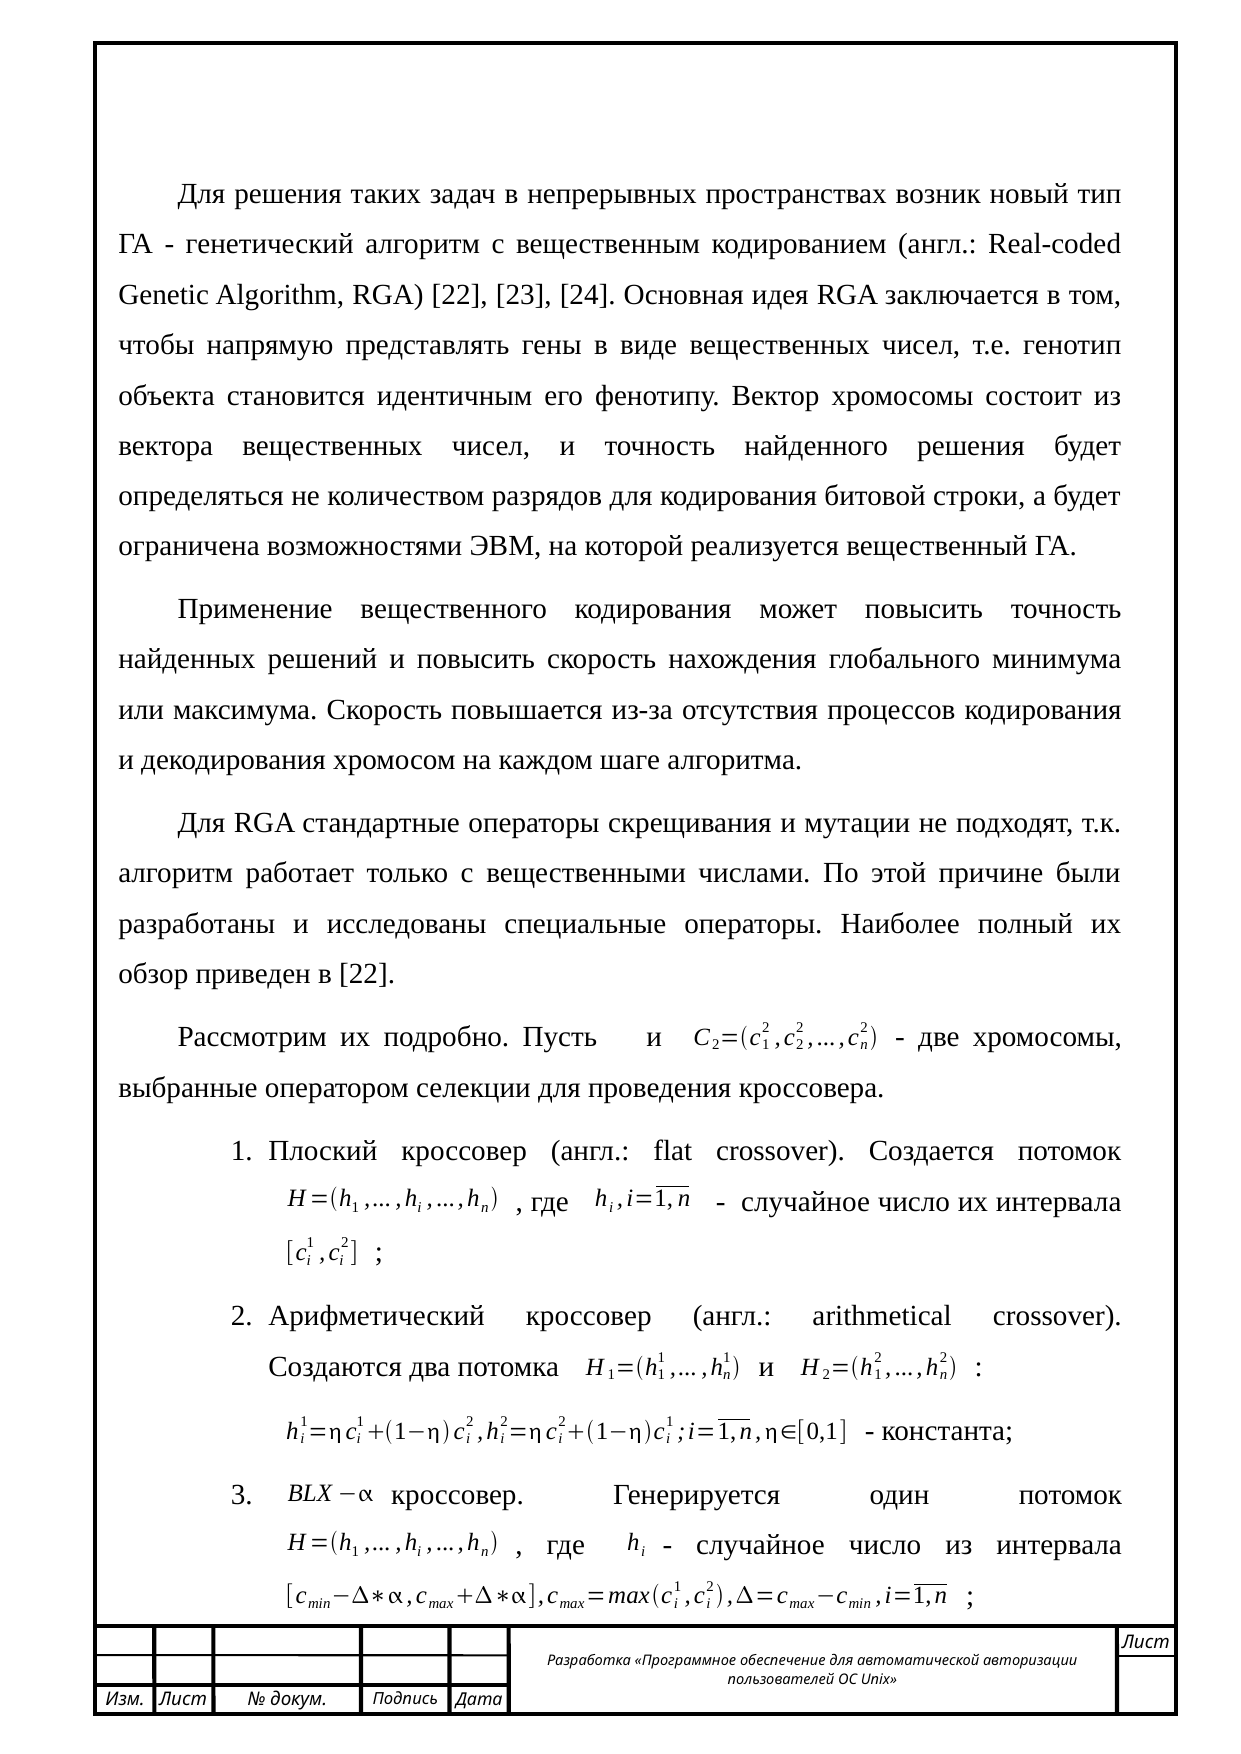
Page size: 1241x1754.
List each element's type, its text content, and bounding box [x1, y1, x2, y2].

text Для решения таких задач в непрерывных пространствах возник новый тип ГА - генетический алгоритм с вещественным кодированием (англ.: Real-coded Genetic Algorithm, RGA) [22], [23], [24]. Основная идея RGA заключается в том, чтобы напрямую представлять гены в виде вещественных чисел, т.е. генотип объекта становится идентичным его фенотипу. Вектор хромосомы состоит из вектора вещественных чисел, и точность найденного решения будет определяться не количеством разрядов для кодирования битовой строки, а будет ограничена возможностями ЭВМ, на которой реализуется вещественный ГА. [118, 176, 1122, 562]
list Арифметический кроссовер (англ.: arithmetical crossover). Создаются два потомка и : [231, 1298, 1122, 1383]
text Рассмотрим их подробно. Пусть и - две хромосомы, выбранные оператором селекции для проведения кроссовера. [118, 1019, 1122, 1104]
text Для RGA стандартные операторы скрещивания и мутации не подходят, т.к. алгоритм работает только с вещественными числами. По этой причине были разработаны и исследованы специальные операторы. Наиболее полный их обзор приведен в [22]. [118, 805, 1122, 989]
list Плоский кроссовер (англ.: flat crossover). Создается потомок , где - случайное число их интервала ; [231, 1133, 1122, 1269]
list - константа; [231, 1413, 1122, 1447]
list кроссовер. Генерируется один потомок , где - случайное число из интервала ; [231, 1477, 1122, 1612]
text Применение вещественного кодирования может повысить точность найденных решений и повысить скорость нахождения глобального минимума или максимума. Скорость повышается из-за отсутствия процессов кодирования и декодирования хромосом на каждом шаге алгоритма. [118, 591, 1122, 776]
